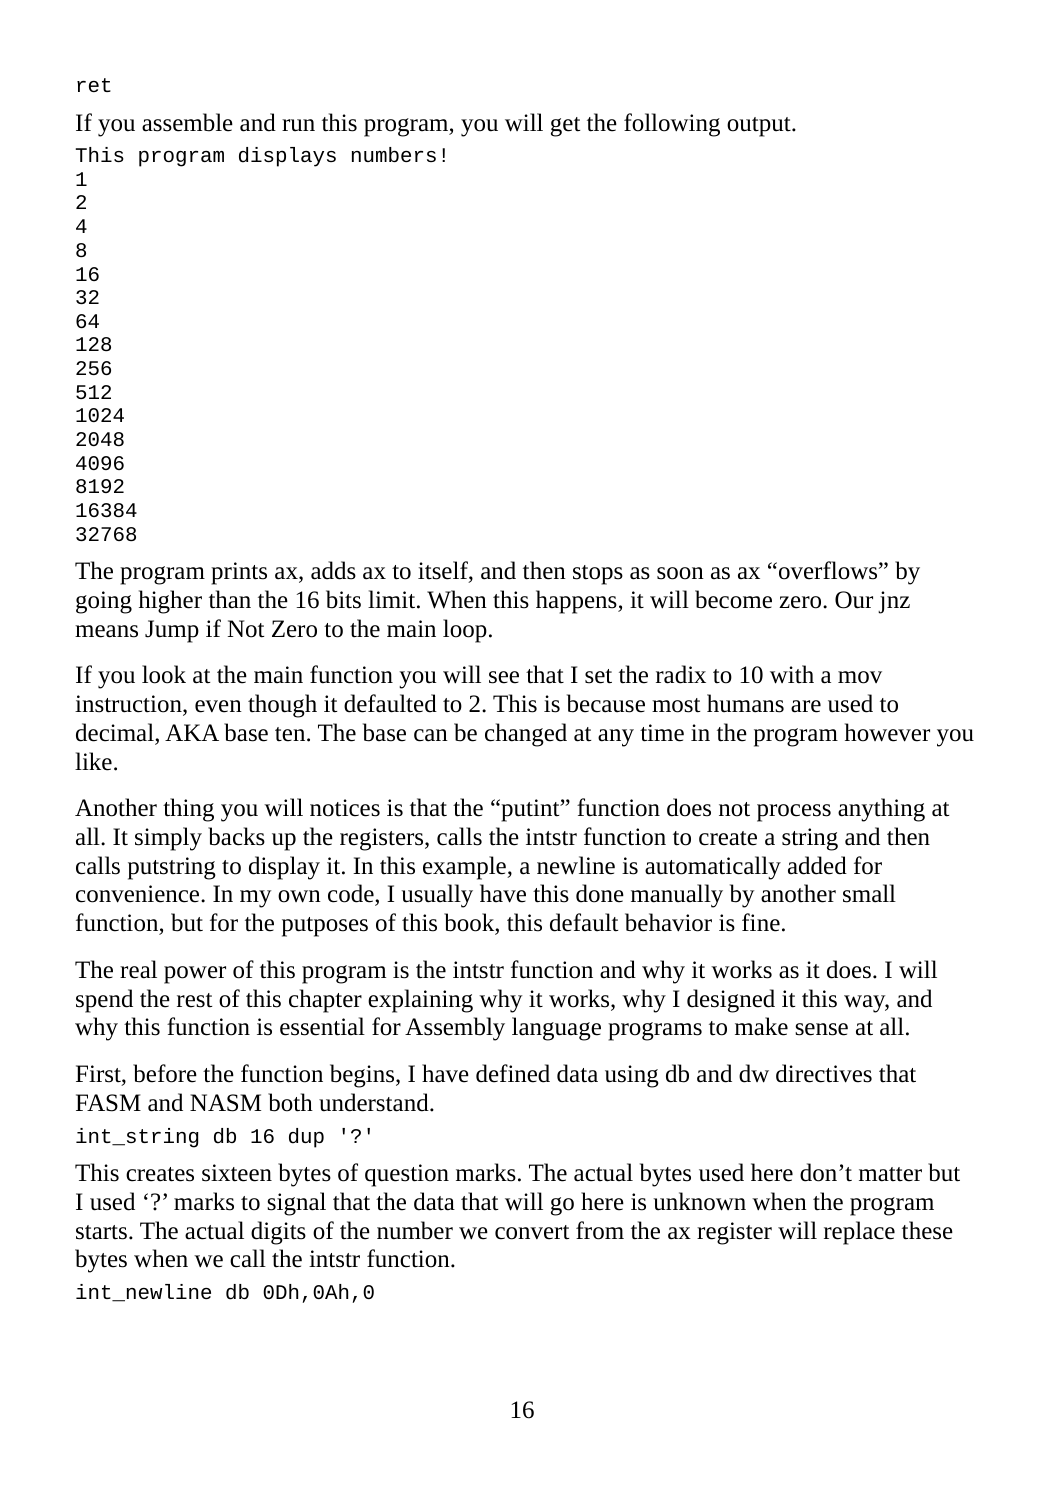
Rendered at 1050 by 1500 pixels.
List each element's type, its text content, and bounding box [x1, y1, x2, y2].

text 1 [75, 169, 975, 193]
text 32 [75, 287, 975, 311]
text 8192 [75, 476, 975, 500]
text This program displays numbers! [75, 145, 975, 169]
text 256 [75, 358, 975, 382]
text 512 [75, 382, 975, 405]
text If you assemble and run this program, you will get the following output. [75, 108, 975, 136]
text 1024 [75, 405, 975, 429]
text 8 [75, 240, 975, 263]
text 4 [75, 216, 975, 240]
text First, before the function begins, I have defined data using db and dw directives that FASM and NASM both understand. [75, 1059, 975, 1117]
text 64 [75, 311, 975, 334]
text 32768 [75, 524, 975, 547]
text 2 [75, 193, 975, 216]
text This creates sixteen bytes of question marks. The actual bytes used here don’t matter but I used ‘?’ marks to signal that the data that will go here is unknown when the program starts. The actual digits of the number we convert from the ax register will replace these bytes when we call the intstr function. [75, 1158, 975, 1273]
text int_newline db 0Dh,0Ah,0 [75, 1282, 975, 1306]
text int_string db 16 dup '?' [75, 1126, 975, 1149]
text 16384 [75, 500, 975, 524]
text The program prints ax, adds ax to itself, and then stops as soon as ax “overflows” by going higher than the 16 bits limit. When this happens, it will become zero. Our jnz means Jump if Not Zero to the main loop. [75, 556, 975, 642]
text 128 [75, 334, 975, 358]
text The real power of this program is the intstr function and why it works as it does. I will spend the rest of this chapter explaining why it works, why I designed it this way, and why this function is essential for Assembly language programs to make sense at all. [75, 955, 975, 1041]
text 4096 [75, 453, 975, 476]
text ret [75, 75, 975, 99]
text Another thing you will notices is that the “putint” function does not process anything at all. It simply backs up the registers, calls the intstr function to create a string and then calls putstring to display it. In this example, a newline is automatically added for convenience. In my own code, I usually have this done manually by another small function, but for the putposes of this book, this default behavior is fine. [75, 793, 975, 937]
text 2048 [75, 429, 975, 453]
text If you look at the main function you will see that I set the radix to 10 with a mov instruction, even though it defaulted to 2. This is because most humans are used to decimal, AKA base ten. The base can be changed at any time in the program however you like. [75, 660, 975, 775]
text 16 [75, 263, 975, 287]
